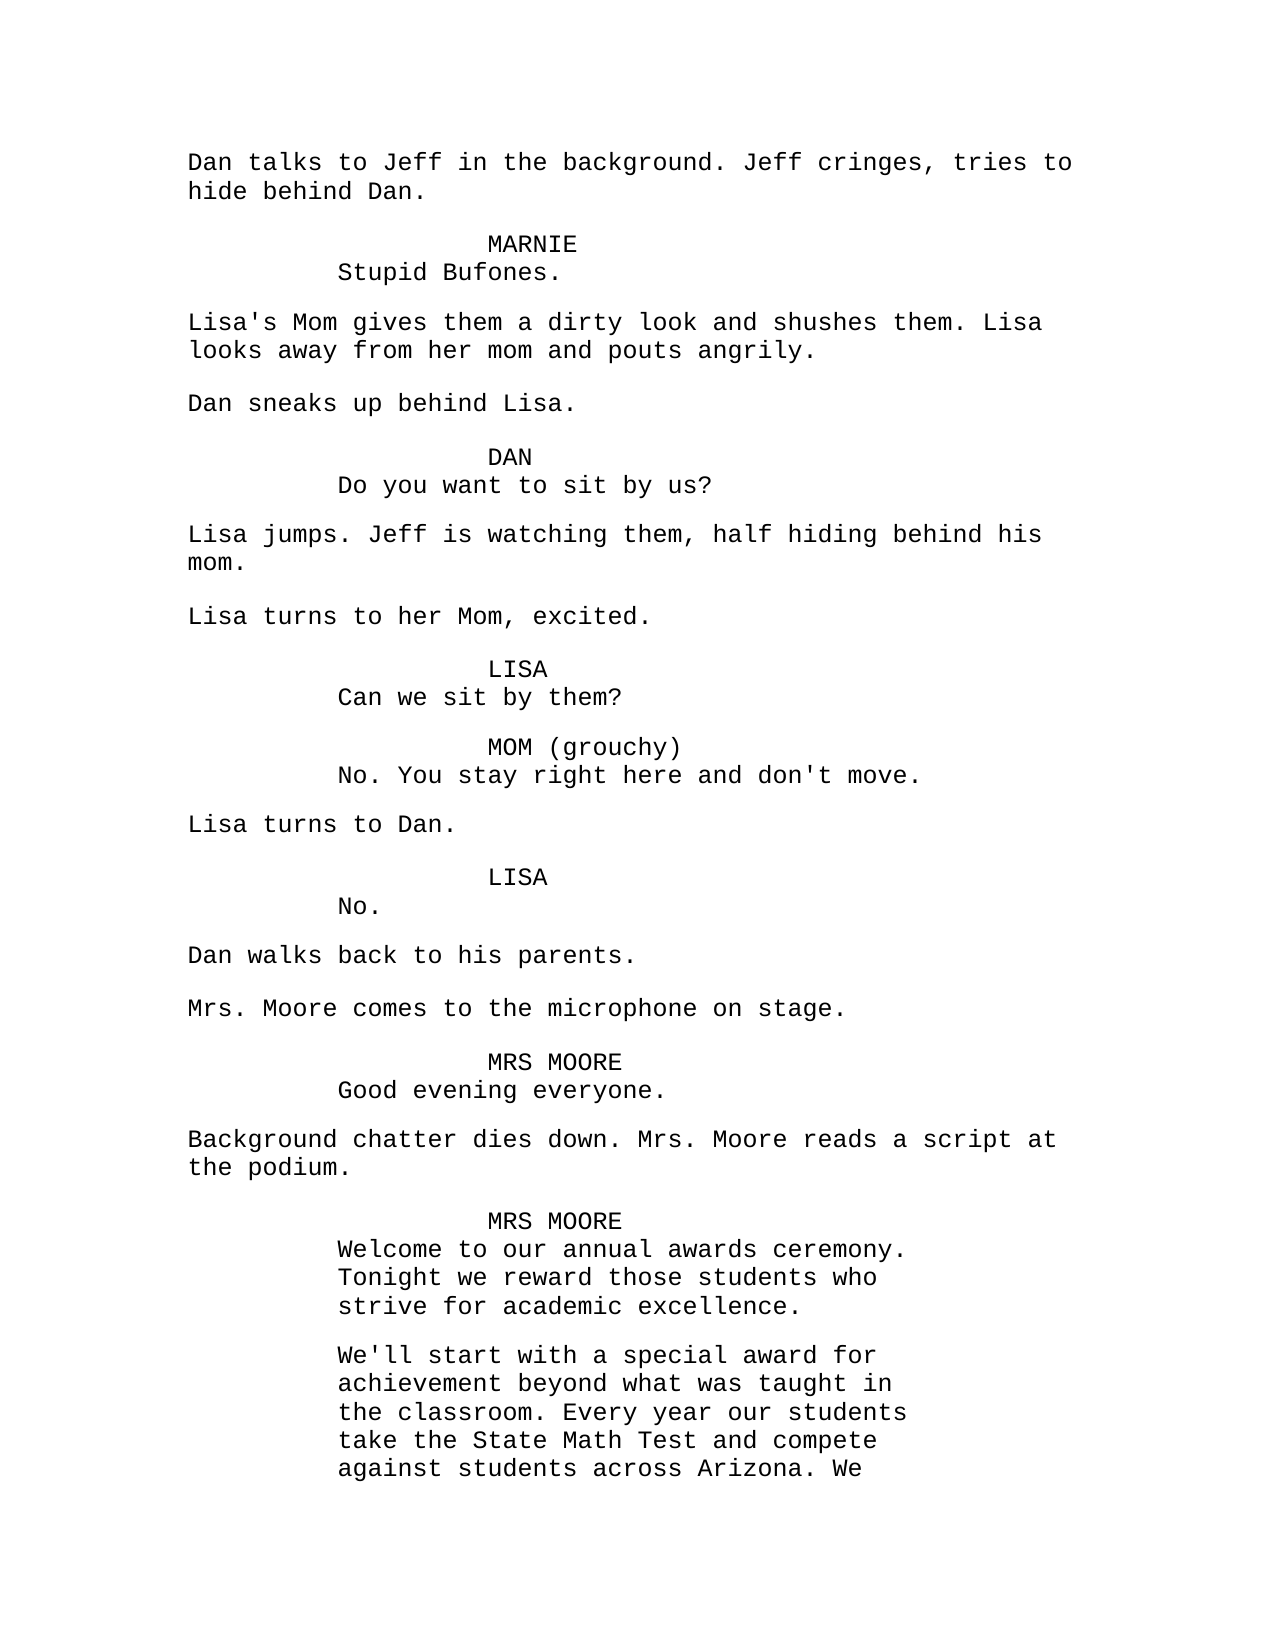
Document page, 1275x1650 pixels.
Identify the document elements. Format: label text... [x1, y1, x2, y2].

text Lisa turns to Dan. [187, 812, 1087, 840]
text Lisa turns to her Mom, excited. [187, 603, 1087, 632]
text We'll start with a special award for achievement beyond what was taught in the classroom. Every year our students take the State Math Test and compete against students across Arizona. We [337, 1342, 937, 1484]
text Mrs. Moore comes to the microphone on stage. [187, 996, 1087, 1024]
text Can we sit by them? [337, 685, 937, 713]
text Dan sneaks up behind Lisa. [187, 391, 1087, 419]
text MOM (grouchy) [187, 734, 1087, 762]
text MRS MOORE [187, 1049, 1087, 1077]
text Dan walks back to his parents. [187, 942, 1087, 971]
text No. You stay right here and don't move. [337, 762, 937, 791]
text MARNIE [187, 232, 1087, 260]
text Welcome to our annual awards ceremony. Tonight we reward those students who strive for academic excellence. [337, 1237, 937, 1322]
text Dan talks to Jeff in the background. Jeff cringes, tries to hide behind Dan. [187, 150, 1087, 207]
text LISA [187, 657, 1087, 685]
text No. [337, 893, 937, 922]
text LISA [187, 865, 1087, 893]
text Stupid Bufones. [337, 260, 937, 288]
text Background chatter dies down. Mrs. Moore reads a script at the podium. [187, 1127, 1087, 1183]
text Lisa jumps. Jeff is watching them, half hiding behind his mom. [187, 522, 1087, 578]
text Lisa's Mom gives them a dirty look and shushes them. Lisa looks away from her mom and pouts angrily. [187, 309, 1087, 366]
text Good evening everyone. [337, 1077, 937, 1106]
text MRS MOORE [187, 1208, 1087, 1237]
text Do you want to sit by us? [337, 472, 937, 501]
text DAN [187, 444, 1087, 472]
